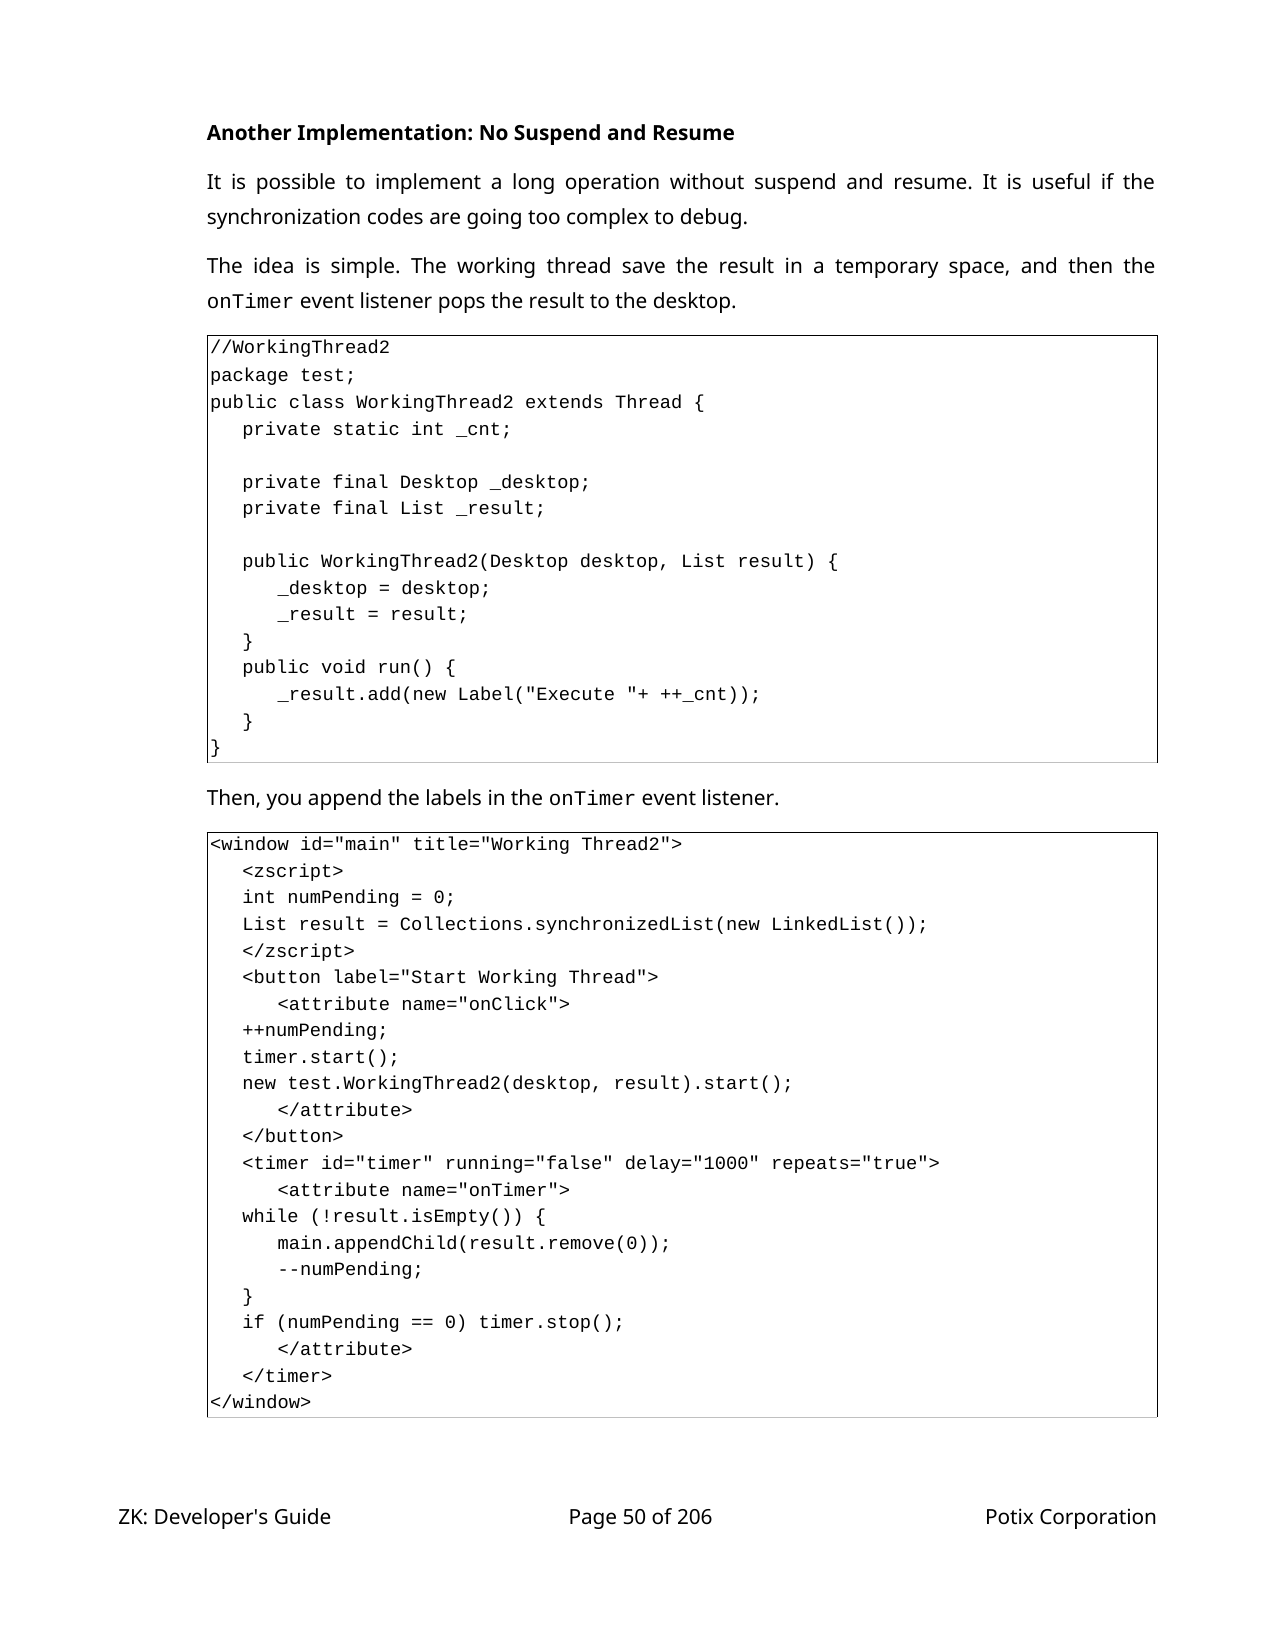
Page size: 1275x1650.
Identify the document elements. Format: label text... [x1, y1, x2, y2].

text Then, you append the labels in the onTimer event listener. [207, 783, 1157, 812]
text public class WorkingThread2 extends Thread { private static int _cnt; private final Desktop _desktop; private final List _result; public WorkingThread2(Desktop desktop, List result) { _desktop = desktop; _result = result; } public void run() { _result.add(new Label("Execute "+ ++_cnt)); } } [208, 390, 1157, 762]
text //WorkingThread2 [208, 336, 1157, 360]
text <window id="main" title="Working Thread2"> <zscript> int numPending = 0; List result = Collections.synchronizedList(new LinkedList()); </zscript> <button label="Start Working Thread"> <attribute name="onClick"> ++numPending; timer.start(); new test.WorkingThread2(desktop, result).start(); </attribute> </button> <timer id="timer" running="false" delay="1000" repeats="true"> <attribute name="onTimer"> while (!result.isEmpty()) { main.appendChild(result.remove(0)); --numPending; } if (numPending == 0) timer.stop(); </attribute> </timer> </window> [208, 833, 1157, 1417]
text The idea is simple. The working thread save the result in a temporary space, and then the onTimer event listener pops the result to the desktop. [207, 251, 1157, 315]
text package test; [208, 363, 1157, 387]
subtitle Another Implementation: No Suspend and Resume [207, 118, 1157, 146]
text It is possible to implement a long operation without suspend and resume. It is useful if the synchronization codes are going too complex to debug. [207, 167, 1157, 230]
